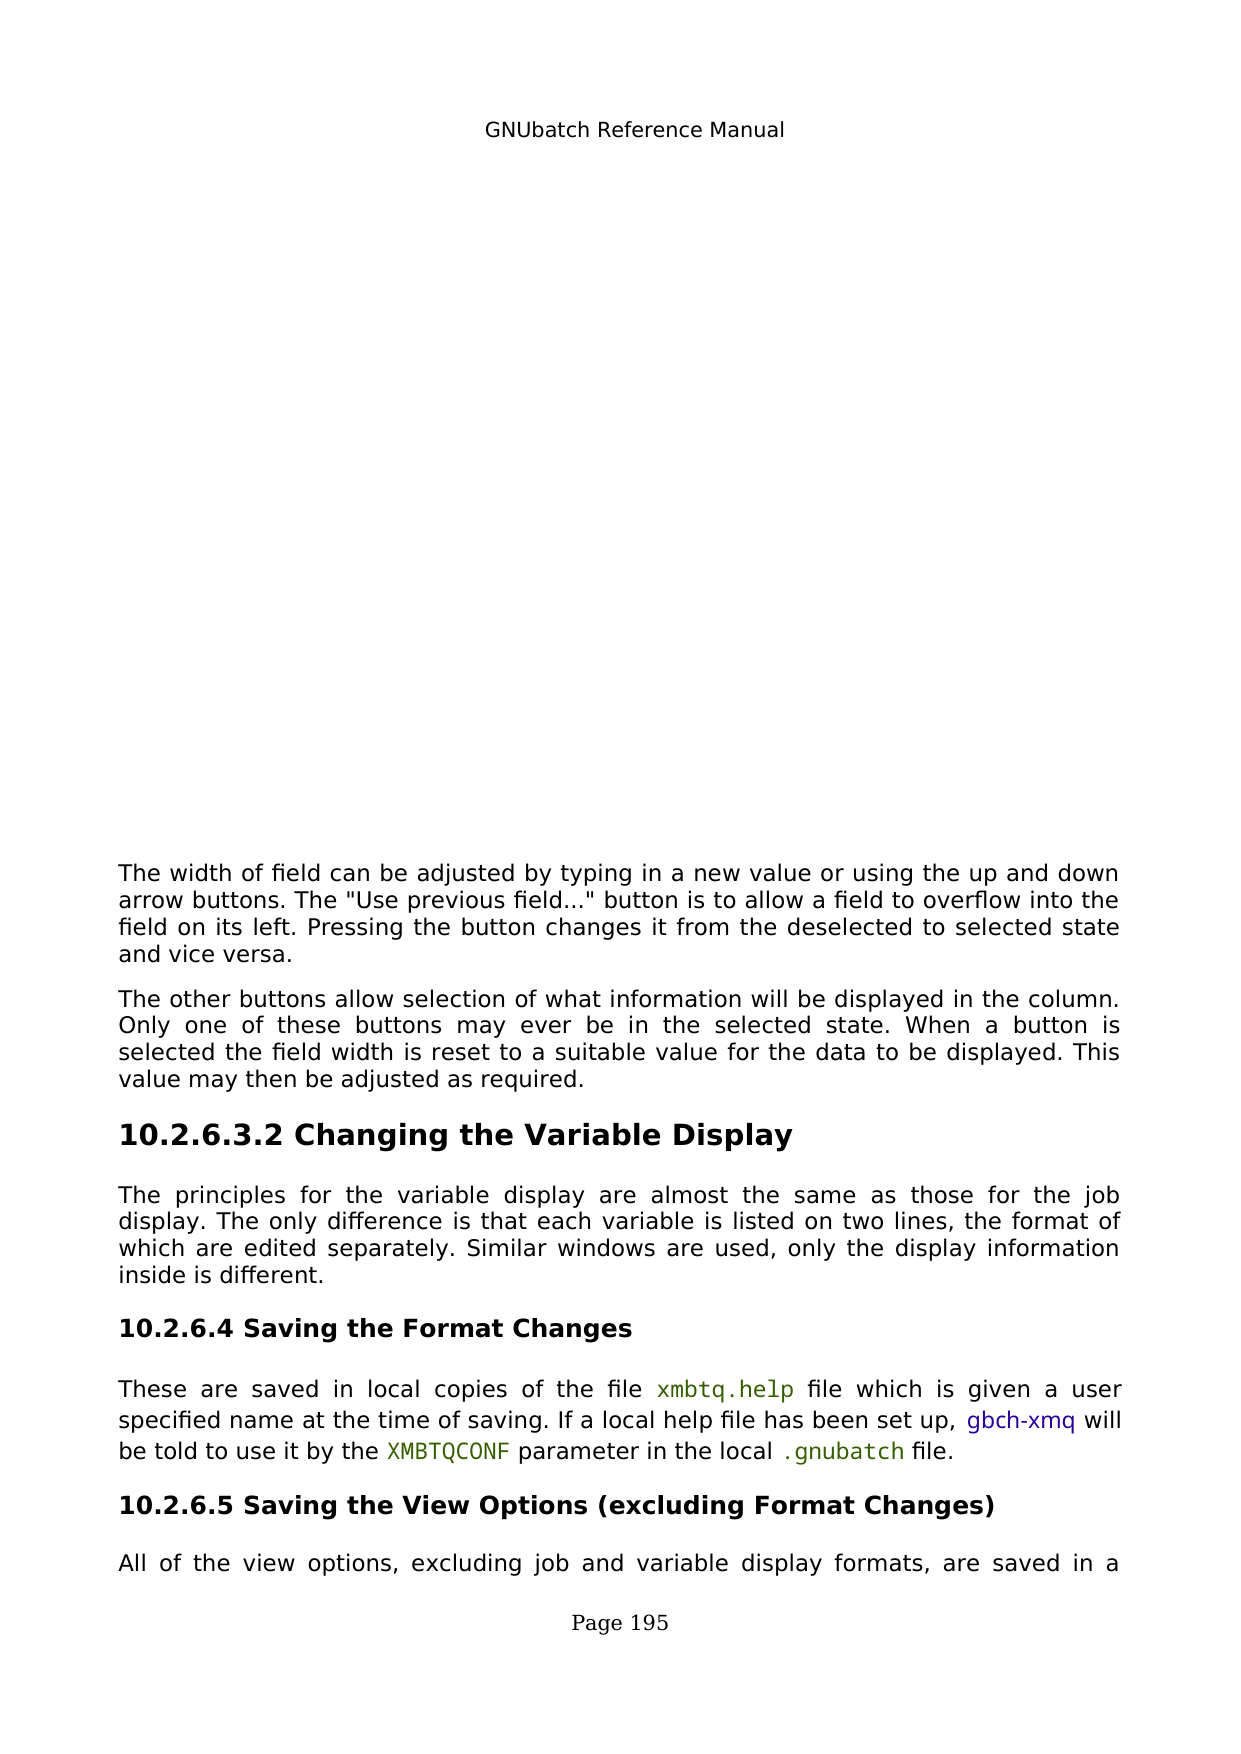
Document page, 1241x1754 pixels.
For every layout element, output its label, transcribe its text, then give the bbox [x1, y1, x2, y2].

subtitle Saving the Format Changes [118, 1314, 1122, 1343]
text The other buttons allow selection of what information will be displayed in the column. Only one of these buttons may ever be in the selected state. When a button is selected the field width is reset to a suitable value for the data to be displayed. This value may then be adjusted as required. [118, 986, 1122, 1093]
text The width of field can be adjusted by typing in a new value or using the up and down arrow buttons. The "Use previous field..." button is to allow a field to overflow into the field on its left. Pressing the button changes it from the deselected to selected state and vice versa. [118, 861, 1122, 968]
text These are saved in local copies of the file xmbtq.help file which is given a user specified name at the time of saving. If a local help file has been set up, gbch-xmq will be told to use it by the XMBTQCONF parameter in the local .gnubatch file. [118, 1373, 1122, 1466]
subtitle Saving the View Options (excluding Format Changes) [118, 1491, 1122, 1521]
text All of the view options, excluding job and variable display formats, are saved in a [118, 1550, 1122, 1577]
text The principles for the variable display are almost the same as those for the job display. The only difference is that each variable is listed on two lines, the format of which are edited separately. Similar windows are used, only the display information inside is different. [118, 1182, 1122, 1289]
subtitle Changing the Variable Display [118, 1118, 1122, 1152]
